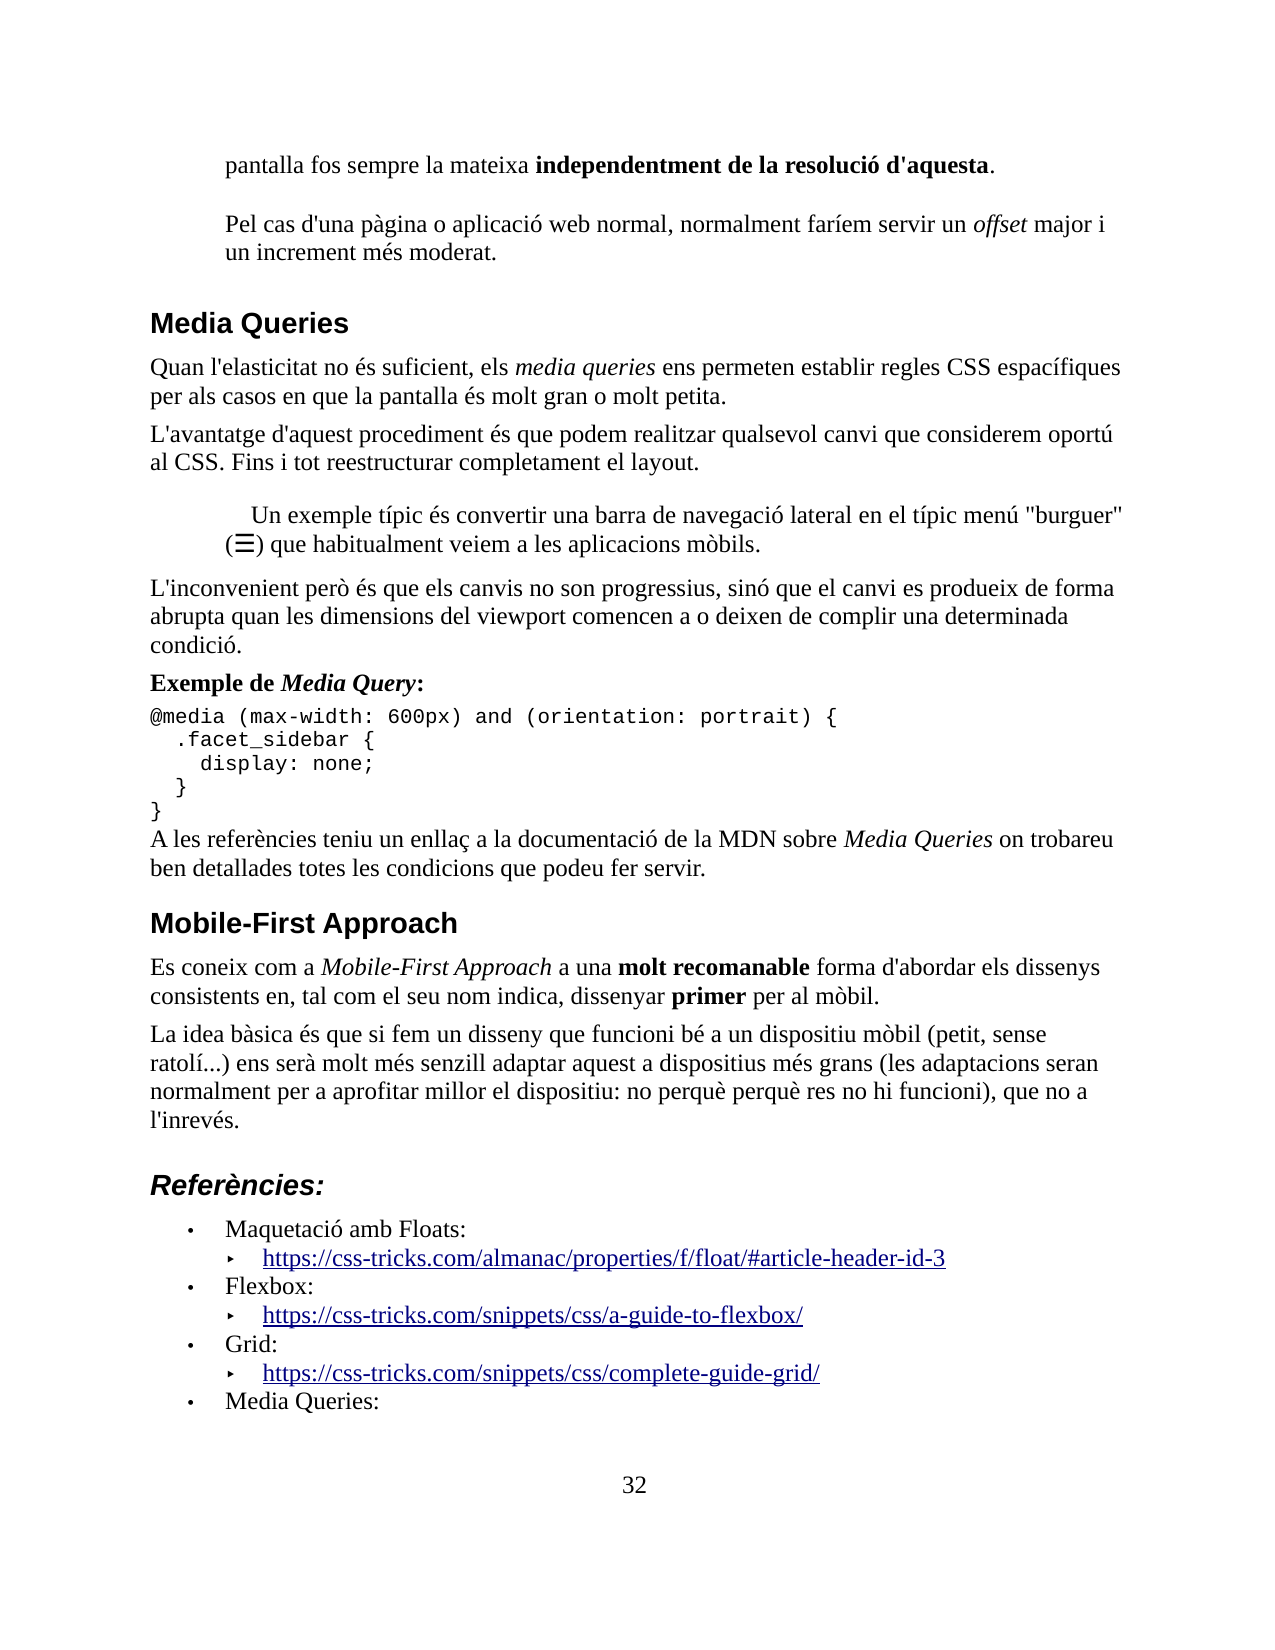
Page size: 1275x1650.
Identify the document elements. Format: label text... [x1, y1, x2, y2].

text } [150, 800, 1125, 824]
text L'avantatge d'aquest procediment és que podem realitzar qualsevol canvi que considerem oportú al CSS. Fins i tot reestructurar completament el layout. [150, 419, 1125, 476]
text .facet_sidebar { [150, 729, 1125, 753]
text pantalla fos sempre la mateixa independentment de la resolució d'aquesta. [225, 150, 1125, 179]
subtitle Referències: [150, 1168, 1125, 1201]
list https://css-tricks.com/almanac/properties/f/float/#article-header-id-3 [225, 1243, 1125, 1271]
list https://css-tricks.com/snippets/css/complete-guide-grid/ [225, 1358, 1125, 1386]
text Pel cas d'una pàgina o aplicació web normal, normalment faríem servir un offset major i un increment més moderat. [225, 209, 1125, 266]
subtitle Media Queries [150, 306, 1125, 340]
text Quan l'elasticitat no és suficient, els media queries ens permeten establir regles CSS espacífiques per als casos en que la pantalla és molt gran o molt petita. [150, 352, 1125, 410]
text L'inconvenient però és que els canvis no son progressius, sinó que el canvi es produeix de forma abrupta quan les dimensions del viewport comencen a o deixen de complir una determinada condició. [150, 573, 1125, 659]
text } [150, 777, 1125, 800]
list Grid: [187, 1329, 1125, 1358]
text display: none; [150, 753, 1125, 777]
list Flexbox: [187, 1271, 1125, 1300]
text Es coneix com a Mobile-First Approach a una molt recomanable forma d'abordar els dissenys consistents en, tal com el seu nom indica, dissenyar primer per al mòbil. [150, 952, 1125, 1010]
subtitle Mobile-First Approach [150, 906, 1125, 940]
text La idea bàsica és que si fem un disseny que funcioni bé a un dispositiu mòbil (petit, sense ratolí...) ens serà molt més senzill adaptar aquest a dispositius més grans (les adaptacions seran normalment per a aprofitar millor el dispositiu: no perquè perquè res no hi funcioni), que no a l'inrevés. [150, 1019, 1125, 1134]
text @media (max-width: 600px) and (orientation: portrait) { [150, 706, 1125, 729]
list https://css-tricks.com/snippets/css/a-guide-to-flexbox/ [225, 1300, 1125, 1329]
list Maquetació amb Floats: [187, 1214, 1125, 1243]
text 📌 Un exemple típic és convertir una barra de navegació lateral en el típic menú "burguer" (☰) que habitualment veiem a les aplicacions mòbils. [225, 500, 1125, 558]
text A les referències teniu un enllaç a la documentació de la MDN sobre Media Queries on trobareu ben detallades totes les condicions que podeu fer servir. [150, 824, 1125, 881]
list Media Queries: [187, 1386, 1125, 1415]
text Exemple de Media Query: [150, 668, 1125, 697]
